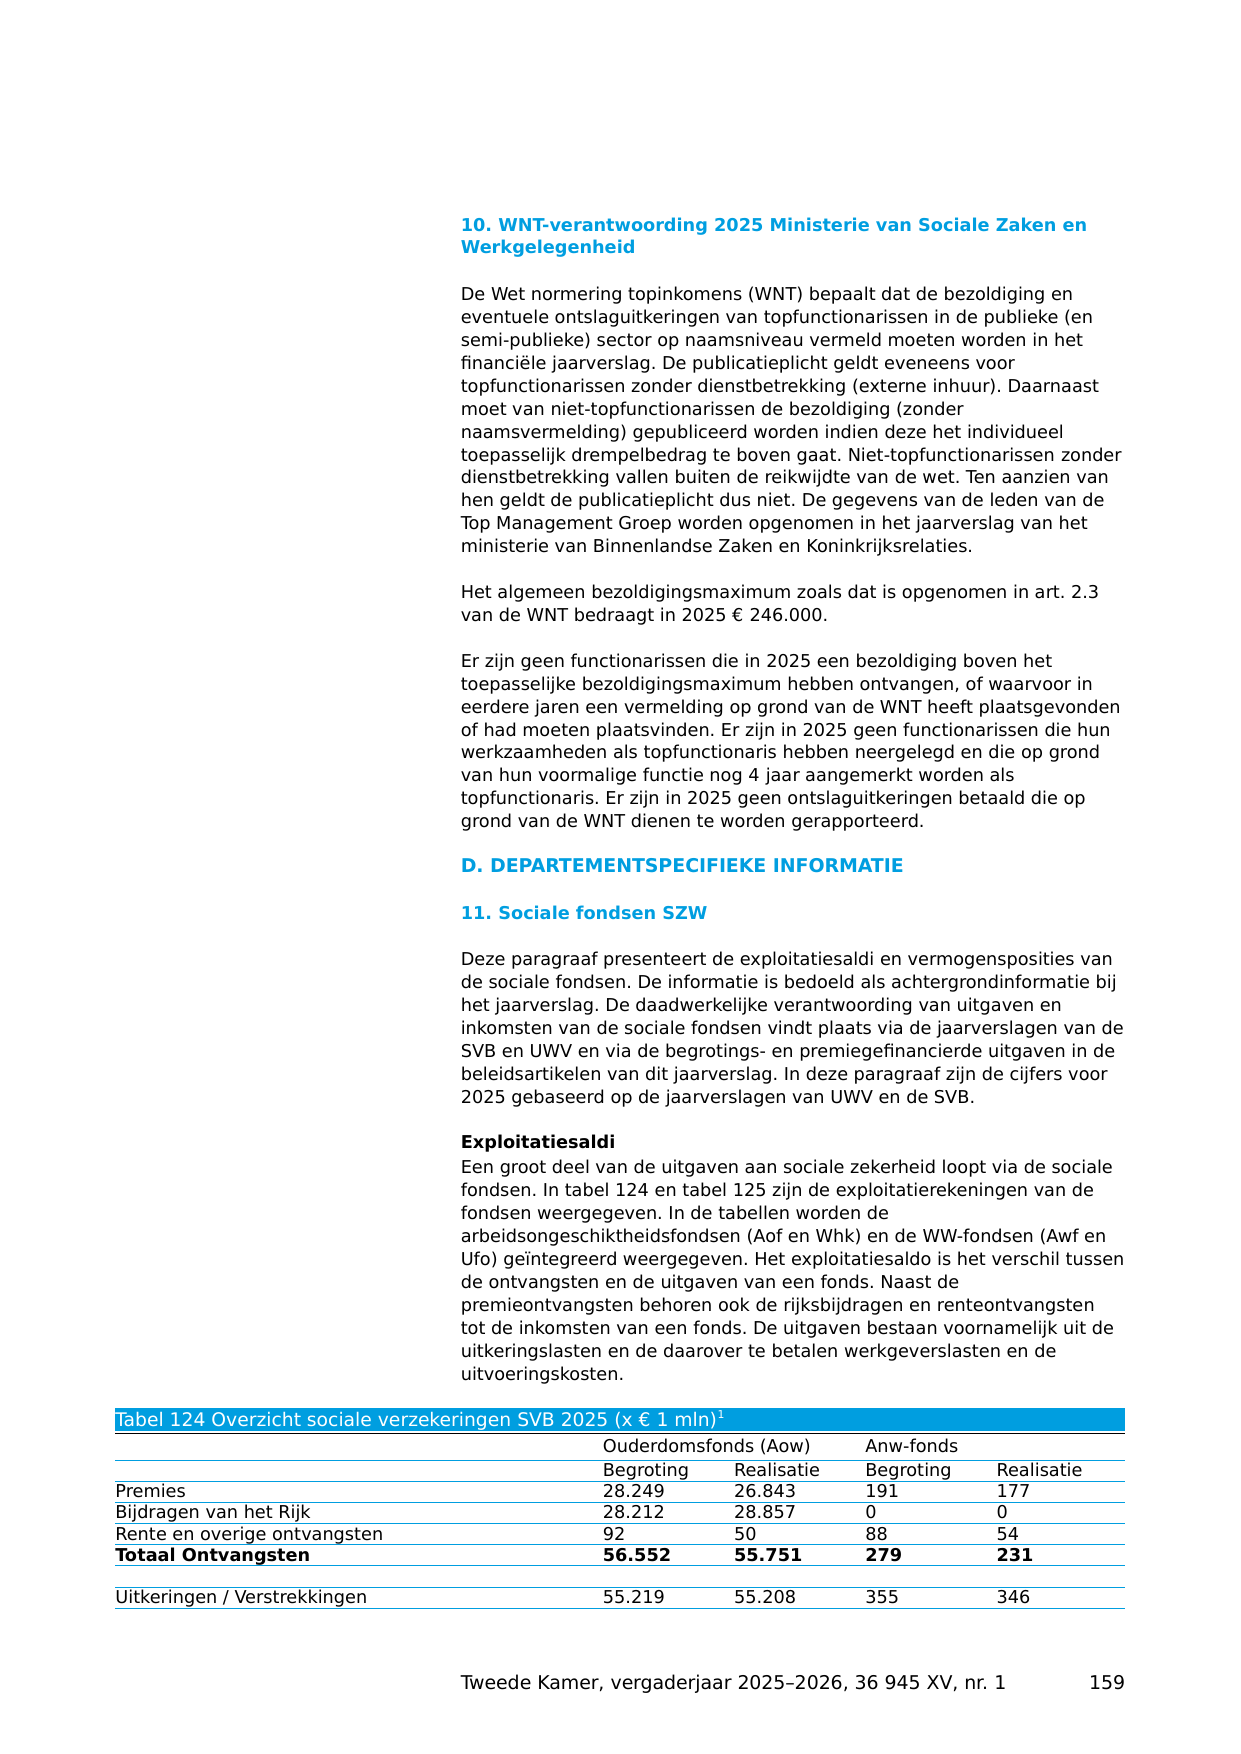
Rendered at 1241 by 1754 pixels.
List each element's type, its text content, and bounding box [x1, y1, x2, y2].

table_cell Rente en overige ontvangsten [115, 1524, 600, 1544]
text Er zijn geen functionarissen die in 2025 een bezoldiging boven het toepasselijke bezoldigingsmaximum hebben ontvangen, of waarvoor in eerdere jaren een vermelding op grond van de WNT heeft plaatsgevonden of had moeten plaatsvinden. Er zijn in 2025 geen functionarissen die hun werkzaamheden als topfunctionaris hebben neergelegd en die op grond van hun voormalige functie nog 4 jaar aangemerkt worden als topfunctionaris. Er zijn in 2025 geen ontslaguitkeringen betaald die op grond van de WNT dienen te worden gerapporteerd. [461, 649, 1125, 832]
table_cell 28.249 [600, 1482, 731, 1502]
title 10. WNT-verantwoording 2025 Ministerie van Sociale Zaken en Werkgelegenheid [461, 213, 1125, 258]
table_cell 0 [862, 1503, 993, 1523]
table_cell 92 [600, 1524, 731, 1544]
table_cell 55.219 [600, 1588, 731, 1608]
title 11. Sociale fondsen SZW [461, 901, 1125, 924]
table_cell 355 [862, 1588, 993, 1608]
table_cell 279 [862, 1545, 993, 1565]
table_cell 28.212 [600, 1503, 731, 1523]
title D. Departementspecifieke Informatie [461, 855, 1125, 877]
table_cell [115, 1434, 600, 1460]
table_cell 55.208 [731, 1588, 862, 1608]
table_cell Realisatie [731, 1461, 862, 1481]
table_cell 191 [862, 1482, 993, 1502]
table_cell Begroting [600, 1461, 731, 1481]
table_cell [115, 1461, 600, 1481]
table_cell 177 [994, 1482, 1125, 1502]
table_cell Premies [115, 1482, 600, 1502]
table_cell 231 [994, 1545, 1125, 1565]
table_cell Realisatie [994, 1461, 1125, 1481]
table_cell 26.843 [731, 1482, 862, 1502]
table_cell [862, 1566, 993, 1587]
table_cell 346 [994, 1588, 1125, 1608]
table_cell [731, 1566, 862, 1587]
table_cell [115, 1566, 600, 1587]
table_cell 56.552 [600, 1545, 731, 1565]
text Deze paragraaf presenteert de exploitatiesaldi en vermogensposities van de sociale fondsen. De informatie is bedoeld als achtergrondinformatie bij het jaarverslag. De daadwerkelijke verantwoording van uitgaven en inkomsten van de sociale fondsen vindt plaats via de jaarverslagen van de SVB en UWV en via de begrotings- en premiegefinancierde uitgaven in de beleidsartikelen van dit jaarverslag. In deze paragraaf zijn de cijfers voor 2025 gebaseerd op de jaarverslagen van UWV en de SVB. [461, 947, 1125, 1108]
table_cell 0 [994, 1503, 1125, 1523]
text Een groot deel van de uitgaven aan sociale zekerheid loopt via de sociale fondsen. In tabel 124 en tabel 125 zijn de exploitatierekeningen van de fondsen weergegeven. In de tabellen worden de arbeidsongeschiktheidsfondsen (Aof en Whk) en de WW-fondsen (Awf en Ufo) geïntegreerd weergegeven. Het exploitatiesaldo is het verschil tussen de ontvangsten en de uitgaven van een fonds. Naast de premieontvangsten behoren ook de rijksbijdragen en renteontvangsten tot de inkomsten van een fonds. De uitgaven bestaan voornamelijk uit de uitkeringslasten en de daarover te betalen werkgeverslasten en de uitvoeringskosten. [461, 1156, 1125, 1385]
table_cell Bijdragen van het Rijk [115, 1503, 600, 1523]
table_cell 28.857 [731, 1503, 862, 1523]
table_cell Anw-fonds [862, 1434, 1125, 1460]
table_cell 88 [862, 1524, 993, 1544]
text Het algemeen bezoldigingsmaximum zoals dat is opgenomen in art. 2.3 van de WNT bedraagt in 2025 € 246.000. [461, 580, 1125, 626]
table_cell Uitkeringen / Verstrekkingen [115, 1588, 600, 1608]
table_cell 50 [731, 1524, 862, 1544]
table_cell [994, 1566, 1125, 1587]
table_cell [600, 1566, 731, 1587]
table_cell 54 [994, 1524, 1125, 1544]
text De Wet normering topinkomens (WNT) bepaalt dat de bezoldiging en eventuele ontslaguitkeringen van topfunctionarissen in de publieke (en semi-publieke) sector op naamsniveau vermeld moeten worden in het financiële jaarverslag. De publicatieplicht geldt eveneens voor topfunctionarissen zonder dienstbetrekking (externe inhuur). Daarnaast moet van niet-topfunctionarissen de bezoldiging (zonder naamsvermelding) gepubliceerd worden indien deze het individueel toepasselijk drempelbedrag te boven gaat. Niet-topfunctionarissen zonder dienstbetrekking vallen buiten de reikwijdte van de wet. Ten aanzien van hen geldt de publicatieplicht dus niet. De gegevens van de leden van de Top Management Groep worden opgenomen in het jaarverslag van het ministerie van Binnenlandse Zaken en Koninkrijksrelaties. [461, 282, 1125, 557]
table_cell 55.751 [731, 1545, 862, 1565]
table_cell Ouderdomsfonds (Aow) [600, 1434, 862, 1460]
table_cell Begroting [862, 1461, 993, 1481]
table_cell Totaal Ontvangsten [115, 1545, 600, 1565]
text Exploitatiesaldi [461, 1131, 1125, 1153]
